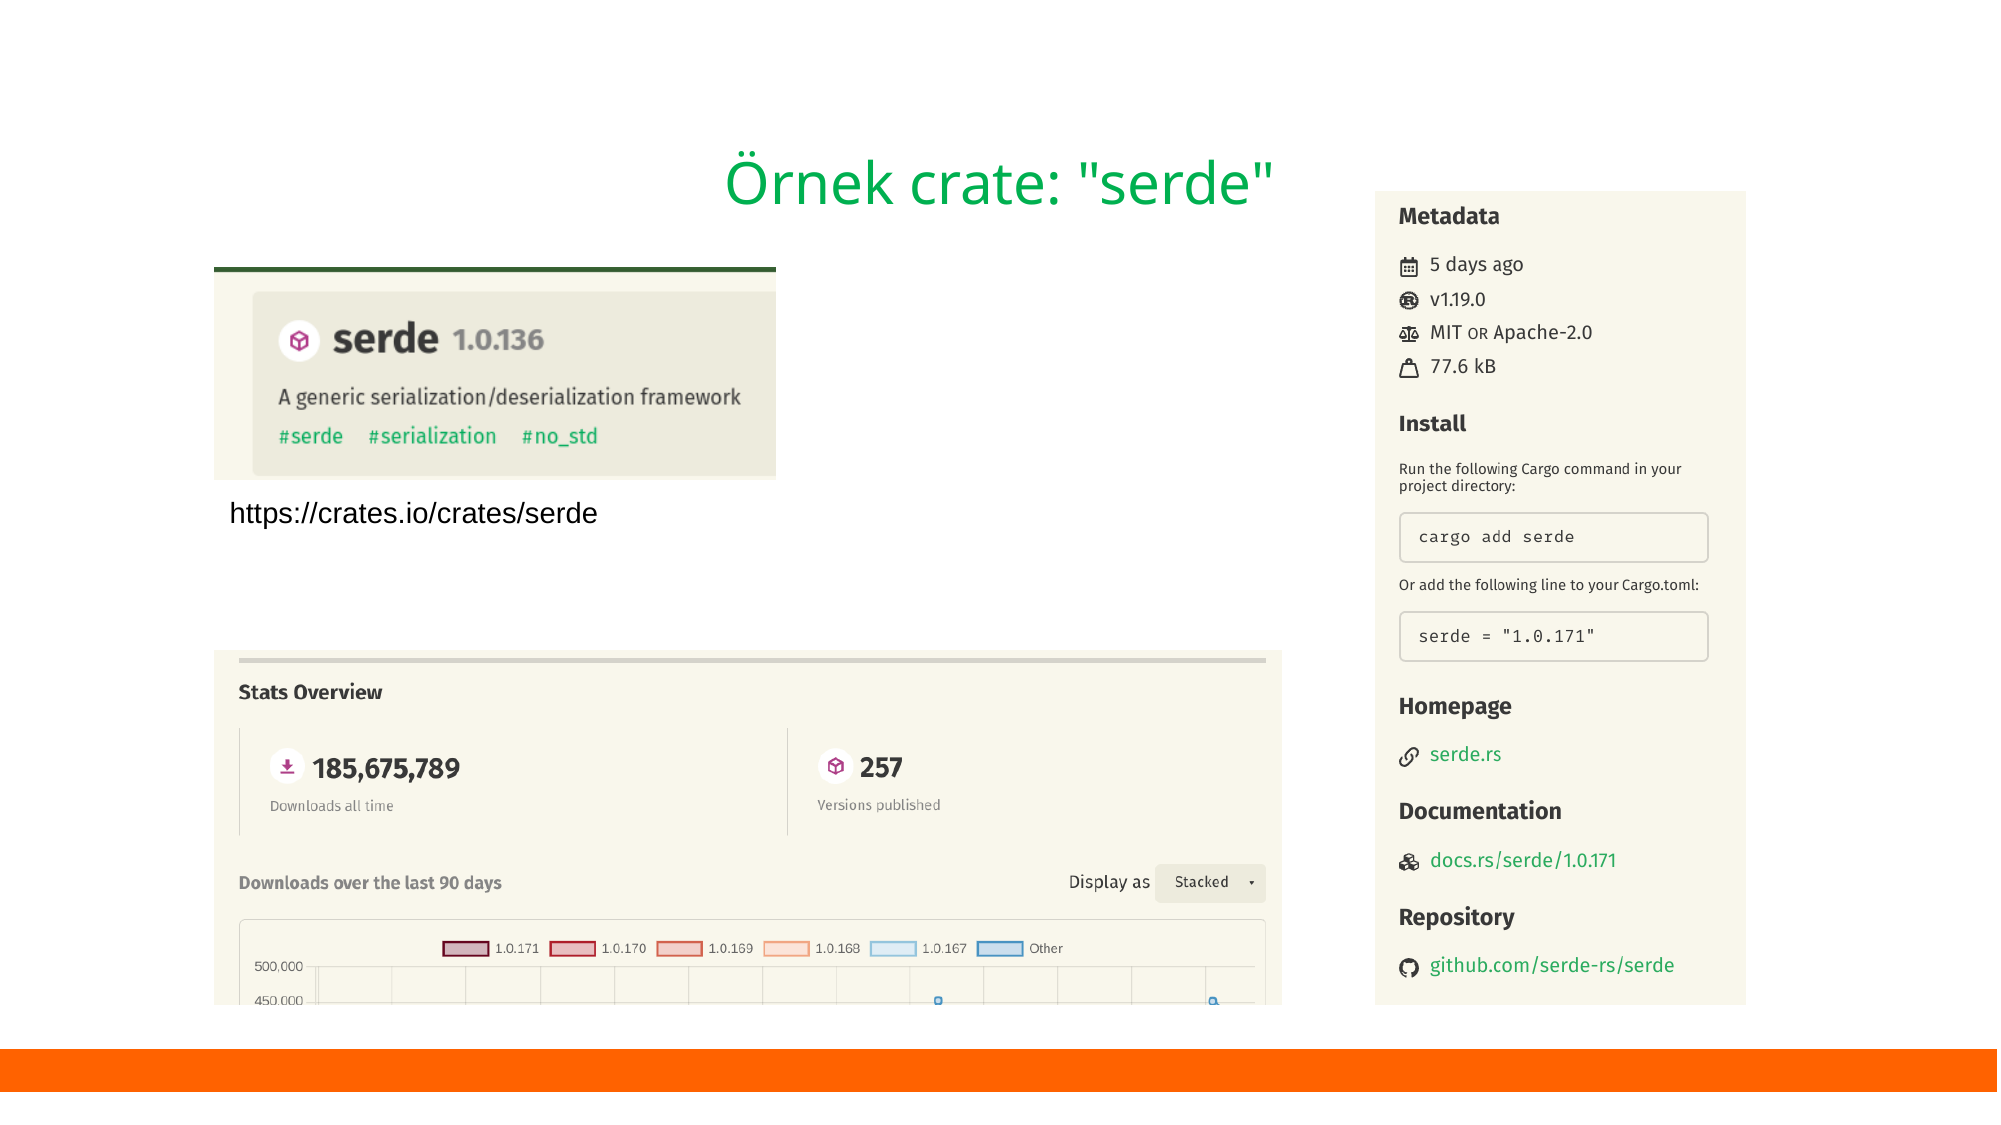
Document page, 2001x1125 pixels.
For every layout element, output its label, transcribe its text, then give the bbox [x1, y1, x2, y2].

text_box Örnek crate: "serde" [420, 146, 1580, 237]
picture [214, 267, 776, 480]
text_box https://crates.io/crates/serde [214, 479, 707, 545]
text_box [0, 1049, 1997, 1092]
picture [1375, 191, 1746, 1005]
picture [214, 650, 1282, 1005]
